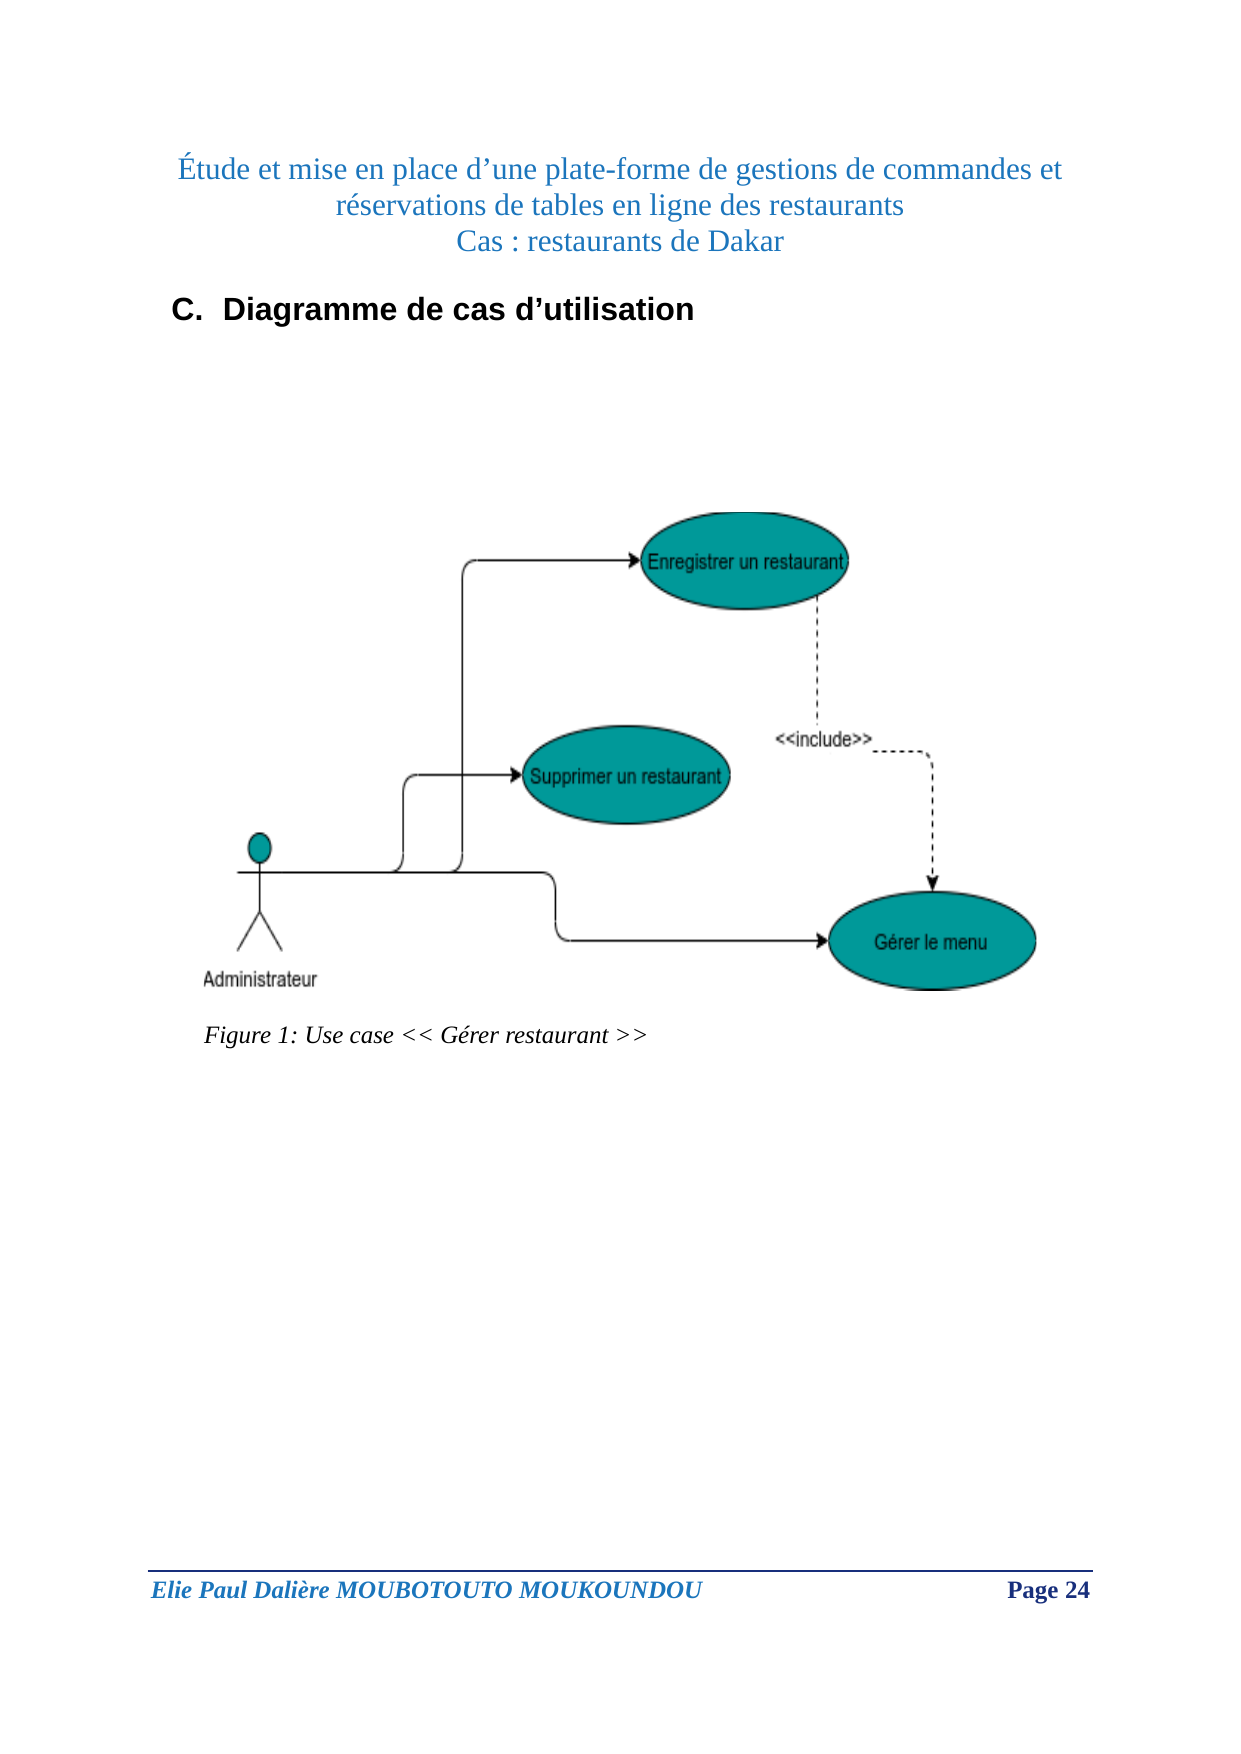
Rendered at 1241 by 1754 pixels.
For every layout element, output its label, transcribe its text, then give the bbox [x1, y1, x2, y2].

text Figure 1: Use case << Gérer restaurant >> [204, 1021, 1036, 1049]
picture [203, 512, 1037, 991]
subtitle Diagramme de cas d’utilisation [171, 291, 1093, 328]
